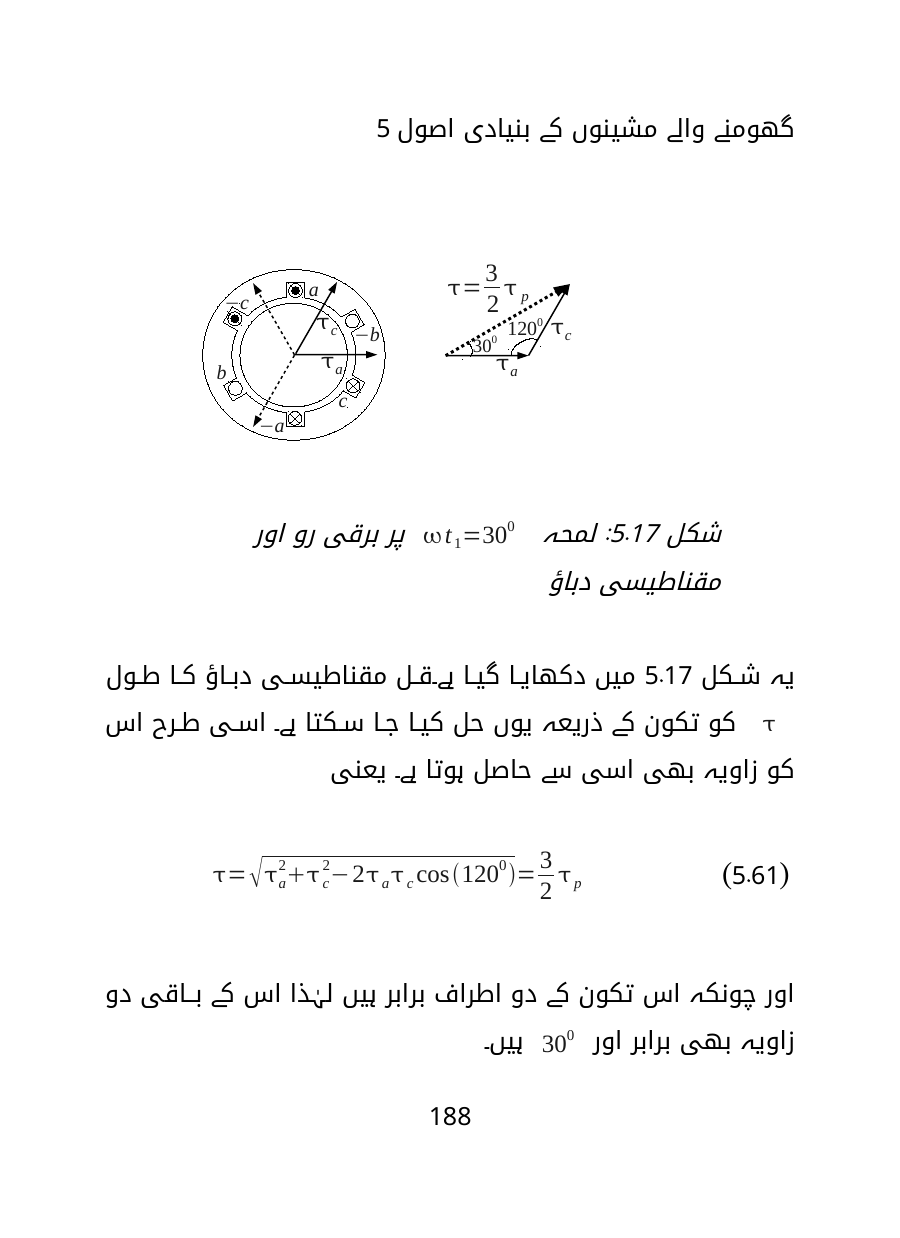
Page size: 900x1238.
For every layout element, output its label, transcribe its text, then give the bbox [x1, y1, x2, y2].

table_header [105, 841, 681, 924]
text اور چونکہ اس تکون کے دو اطراف برابر ہیں لہٰذا اس کے باقی دو زاویہ بھی برابر اورہیں۔ [105, 970, 795, 1065]
text یہ شکل 5.17 میں دکھایا گیا ہے۔قل مقناطیسی دباؤ کا طول کو تکون کے ذریعہ یوں حل کیا جا سکتا ہے۔ اسی طرح اس کو زاویہ بھی اسی سے حاصل ہوتا ہے۔ یعنی [105, 652, 795, 794]
text شکل 5.17: لمحہ پر برقی رو اور مقناطیسی دباؤ [179, 195, 721, 606]
table_header (5.61) [681, 841, 795, 924]
